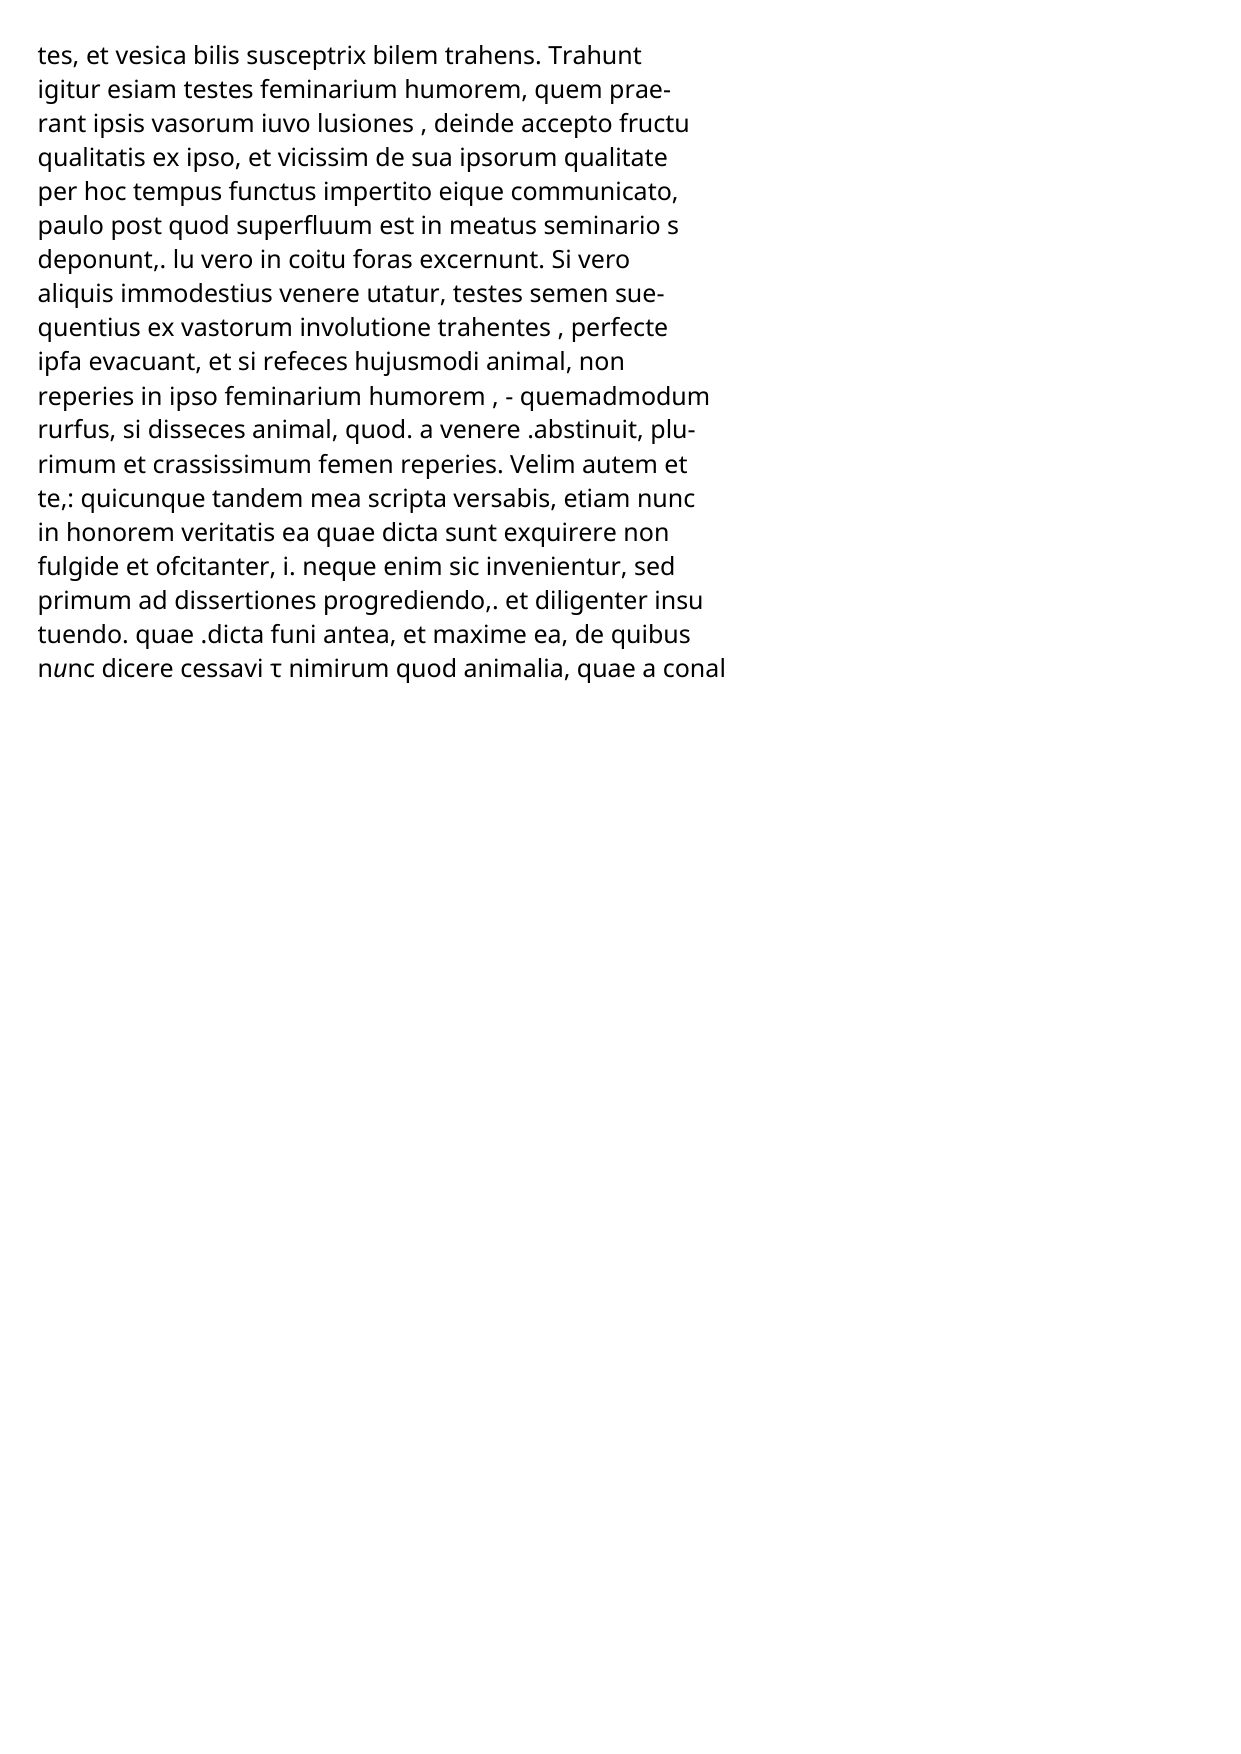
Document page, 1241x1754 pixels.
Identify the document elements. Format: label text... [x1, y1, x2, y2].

text tes, et vesica bilis susceptrix bilem trahens. Trahunt igitur esiam testes feminarium humorem, quem prae- rant ipsis vasorum iuvo lusiones , deinde accepto fructu qualitatis ex ipso, et vicissim de sua ipsorum qualitate per hoc tempus functus impertito eique communicato, paulo post quod superfluum est in meatus seminario s deponunt,. lu vero in coitu foras excernunt. Si vero aliquis immodestius venere utatur, testes semen sue- quentius ex vastorum involutione trahentes , perfecte ipfa evacuant, et si refeces hujusmodi animal, non reperies in ipso feminarium humorem , - quemadmodum rurfus, si disseces animal, quod. a venere .abstinuit, plu- rimum et crassissimum femen reperies. Velim autem et te,: quicunque tandem mea scripta versabis, etiam nunc in honorem veritatis ea quae dicta sunt exquirere non fulgide et ofcitanter, i. neque enim sic invenientur, sed primum ad dissertiones progrediendo,. et diligenter insu tuendo. quae .dicta funi antea, et maxime ea, de quibus nunc dicere cessavi τ nimirum quod animalia, quae a conal [37, 37, 1203, 685]
